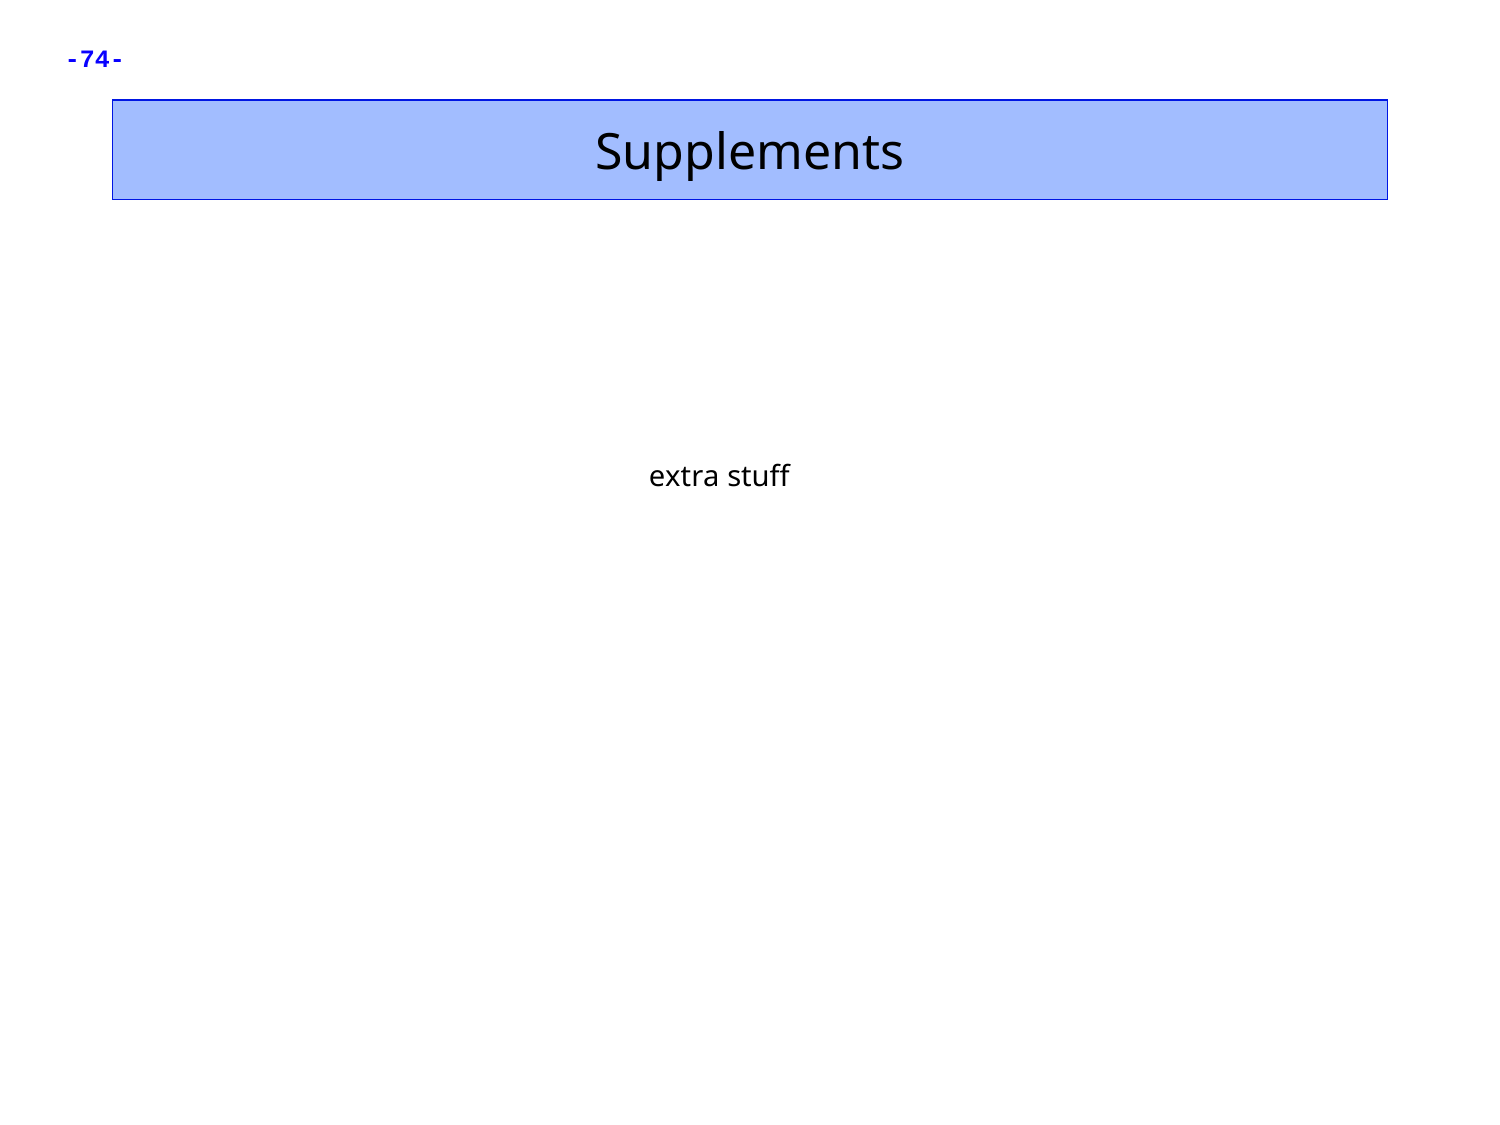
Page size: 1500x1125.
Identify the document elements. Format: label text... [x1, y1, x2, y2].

text_box extra stuff [283, 449, 1155, 502]
text_box Supplements [112, 99, 1388, 200]
